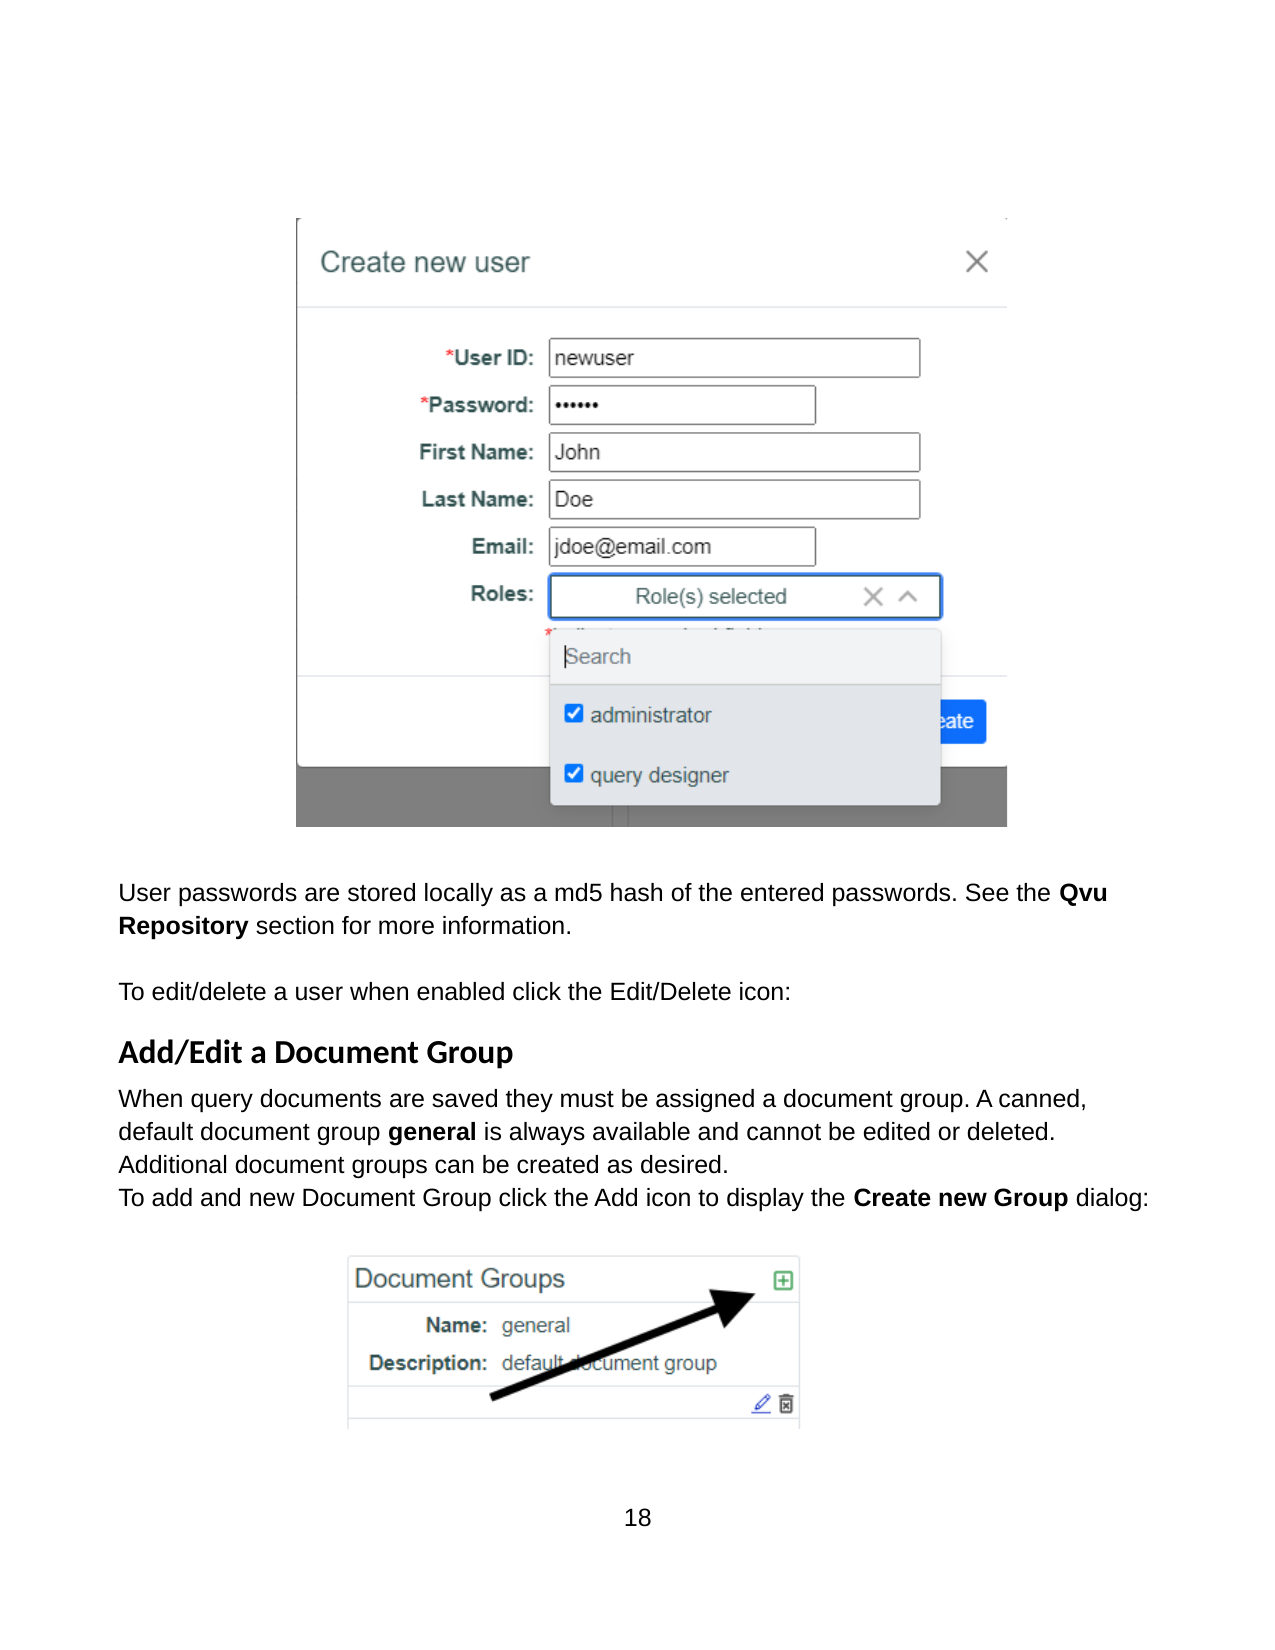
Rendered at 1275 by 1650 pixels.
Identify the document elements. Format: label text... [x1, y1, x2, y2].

subtitle Add/Edit a Document Group [118, 1031, 1157, 1071]
text When query documents are saved they must be assigned a document group. A canned, default document group general is always available and cannot be edited or deleted. Additional document groups can be created as desired. [118, 1084, 1157, 1179]
text User passwords are stored locally as a md5 hash of the entered passwords. See the Qvu Repository section for more information. [118, 878, 1157, 939]
text To edit/delete a user when enabled click the Edit/Delete icon: [118, 977, 1157, 1005]
text To add and new Document Group click the Add icon to display the Create new Group dialog: [118, 1183, 1157, 1212]
picture [346, 1243, 824, 1429]
picture [296, 218, 1008, 827]
